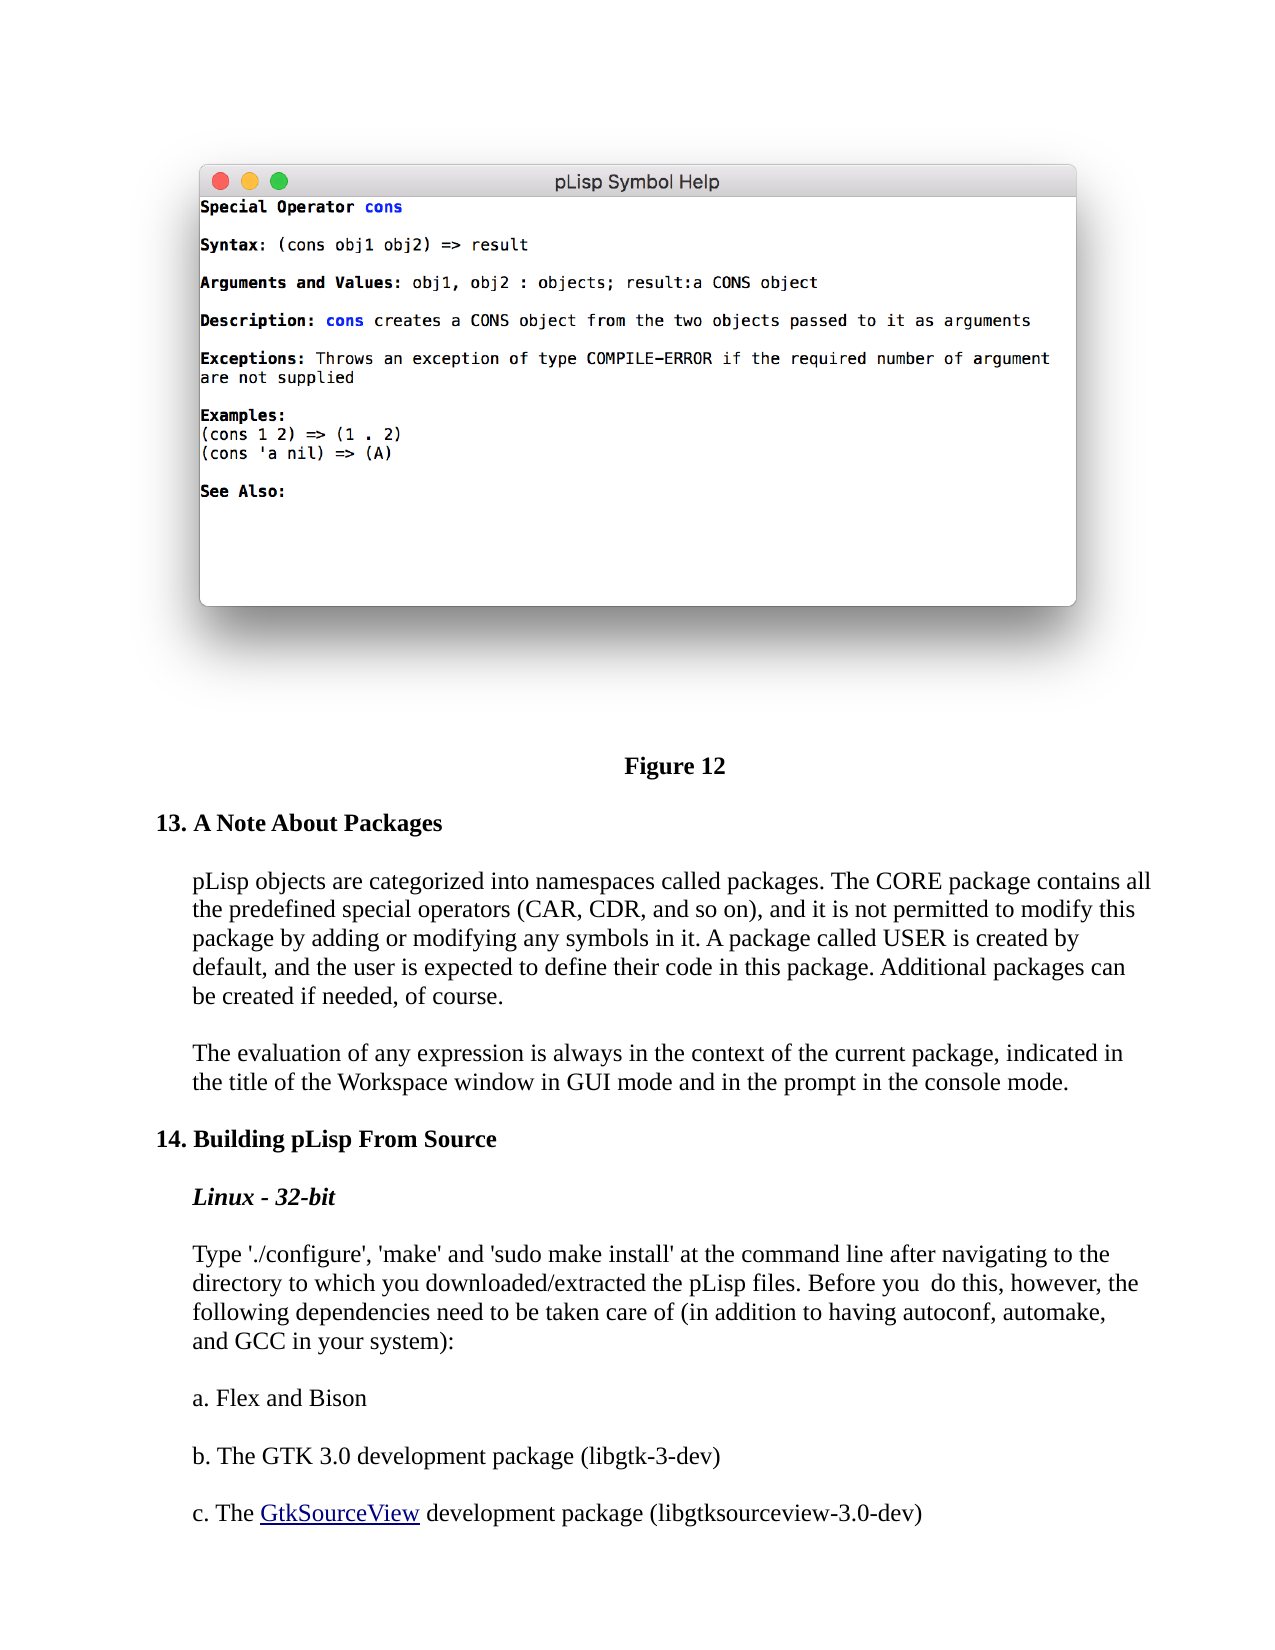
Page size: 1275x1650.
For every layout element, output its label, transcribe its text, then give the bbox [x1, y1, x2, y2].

picture [118, 118, 1157, 722]
list Building pLisp From Source [156, 1124, 1157, 1153]
text pLisp objects are categorized into namespaces called packages. The CORE package contains all the predefined special operators (CAR, CDR, and so on), and it is not permitted to modify this package by adding or modifying any symbols in it. A package called USER is created by default, and the user is expected to define their code in this package. Additional packages can be created if needed, of course. [118, 866, 1157, 1009]
list A Note About Packages [156, 808, 1157, 837]
list Figure 12 [156, 751, 1157, 779]
text The evaluation of any expression is always in the context of the current package, indicated in the title of the Workspace window in GUI mode and in the prompt in the console mode. [118, 1038, 1157, 1096]
text Type './configure', 'make' and 'sudo make install' at the command line after navigating to the directory to which you downloaded/extracted the pLisp files. Before you do this, however, the following dependencies need to be taken care of (in addition to having autoconf, automake, and GCC in your system): [118, 1239, 1157, 1354]
text c. The GtkSourceView development package (libgtksourceview-3.0-dev) [118, 1498, 1157, 1527]
text Linux - 32-bit [118, 1182, 1157, 1211]
text a. Flex and Bison [118, 1383, 1157, 1412]
text b. The GTK 3.0 development package (libgtk-3-dev) [118, 1441, 1157, 1469]
